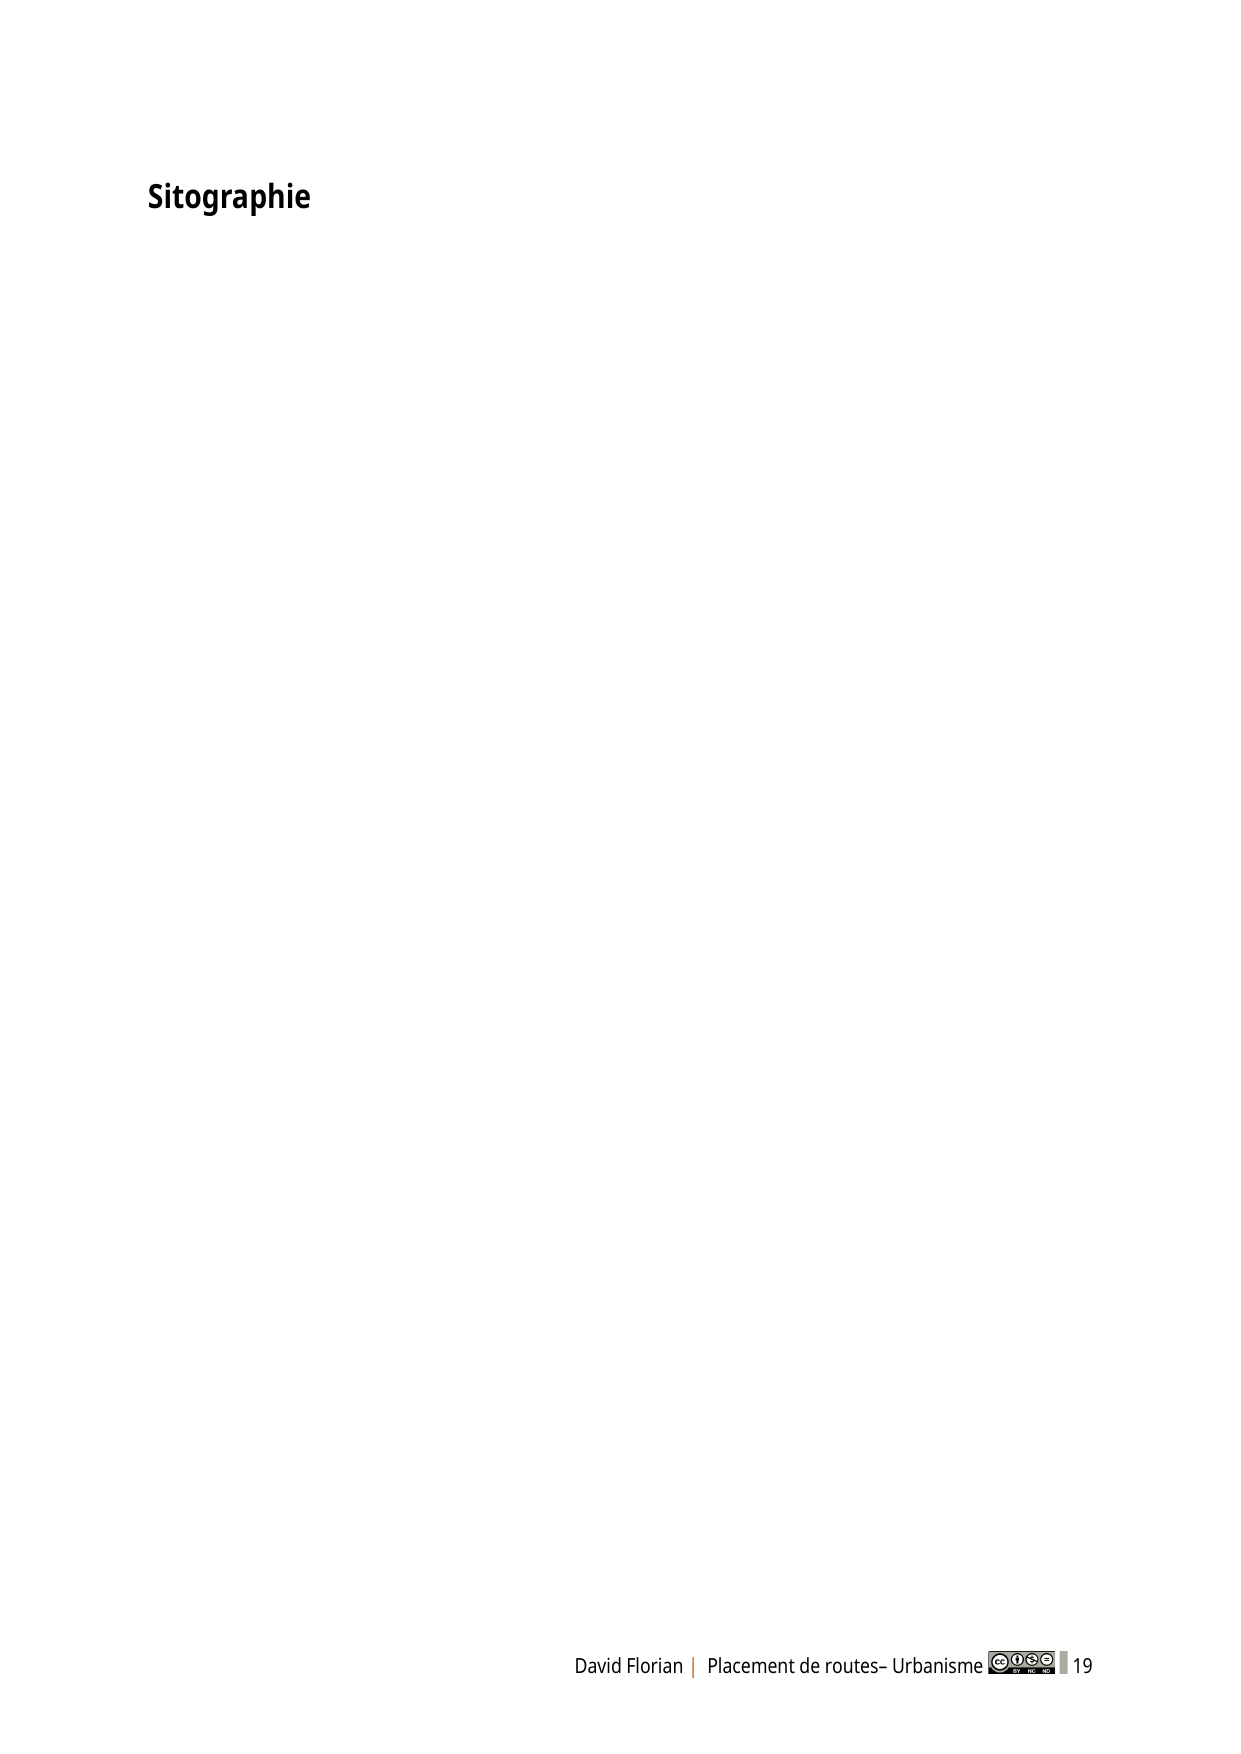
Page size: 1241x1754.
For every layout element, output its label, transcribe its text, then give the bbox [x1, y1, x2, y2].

picture [988, 1651, 1055, 1674]
picture [1059, 1651, 1068, 1674]
subtitle Sitographie [148, 173, 1092, 218]
